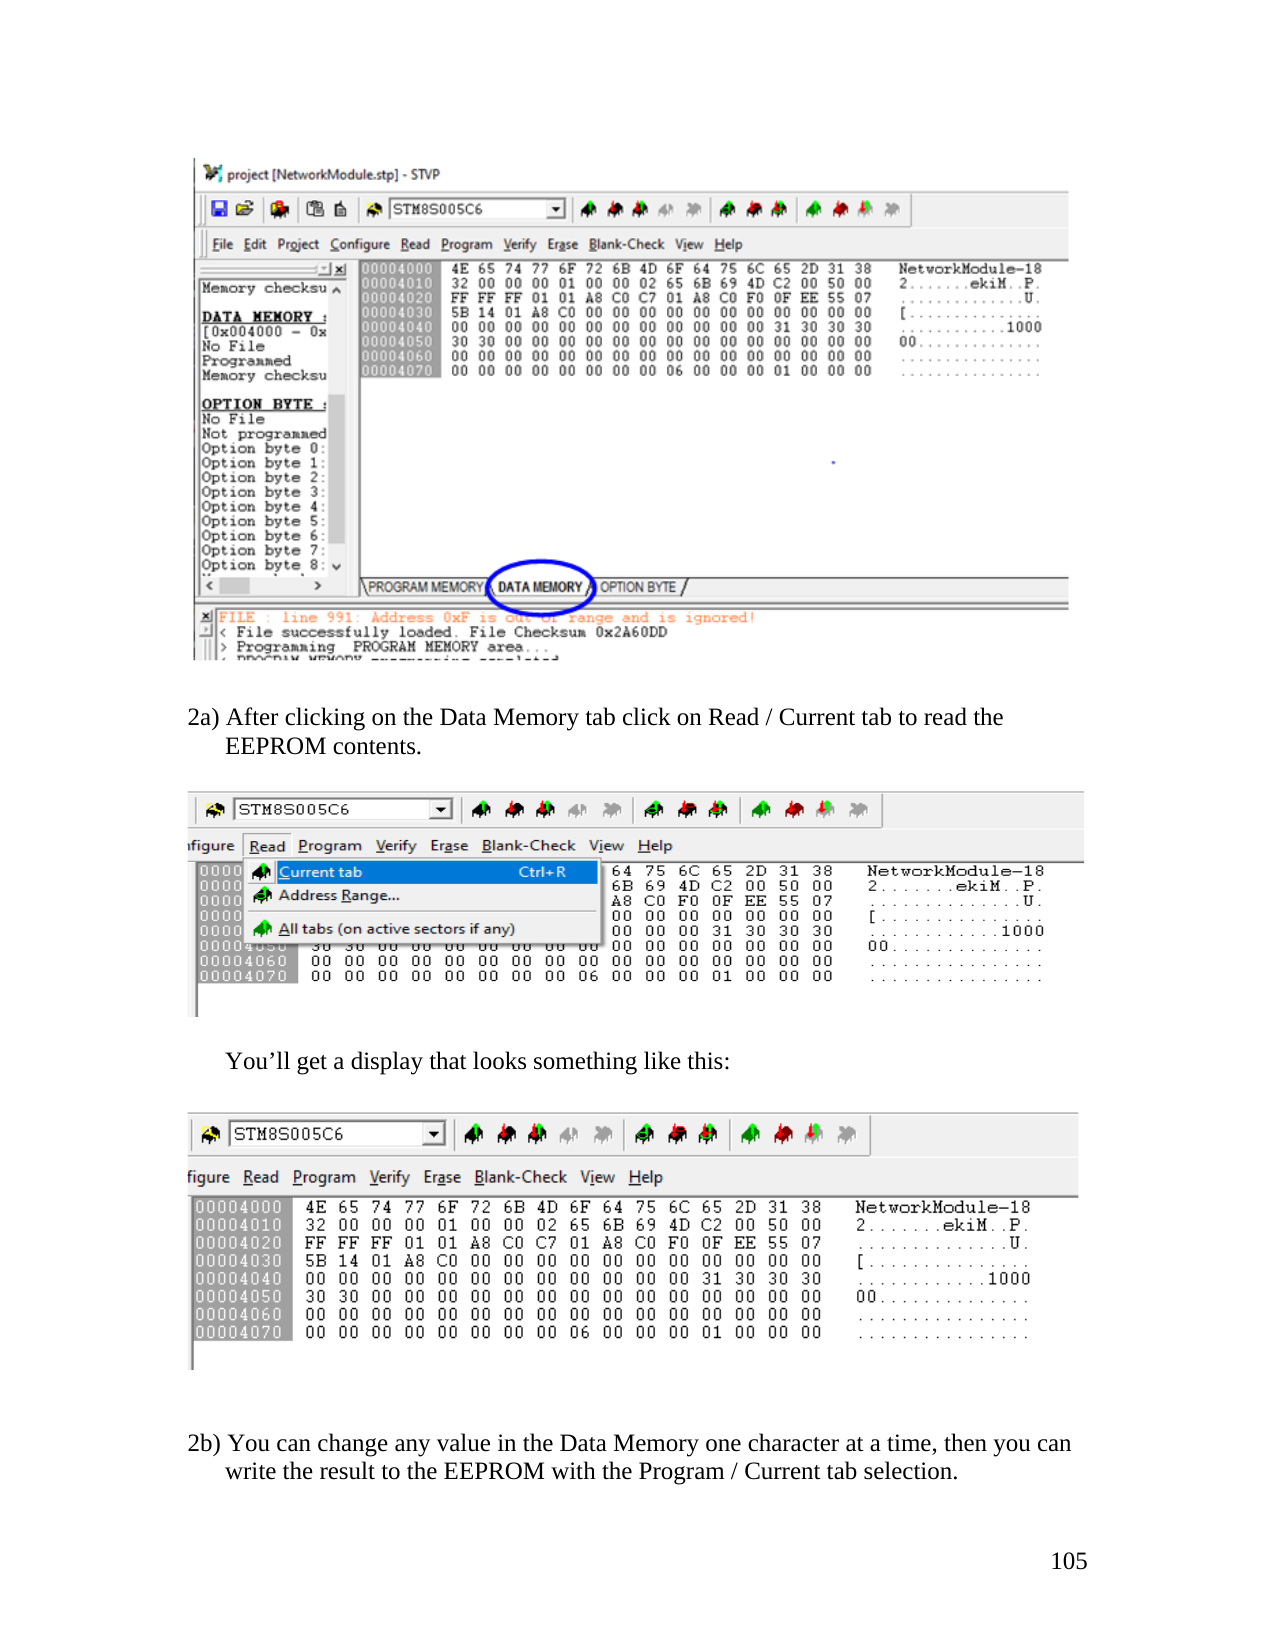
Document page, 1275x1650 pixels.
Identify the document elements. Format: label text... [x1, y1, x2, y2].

picture [187, 788, 1085, 1017]
picture [187, 150, 1081, 674]
picture [187, 1103, 1079, 1370]
text You’ll get a display that looks something like this: [225, 1046, 1087, 1075]
text 2a) After clicking on the Data Memory tab click on Read / Current tab to read the EEPROM contents. [187, 702, 1087, 759]
text 2b) You can change any value in the Data Memory one character at a time, then you can write the result to the EEPROM with the Program / Current tab selection. [187, 1428, 1087, 1485]
